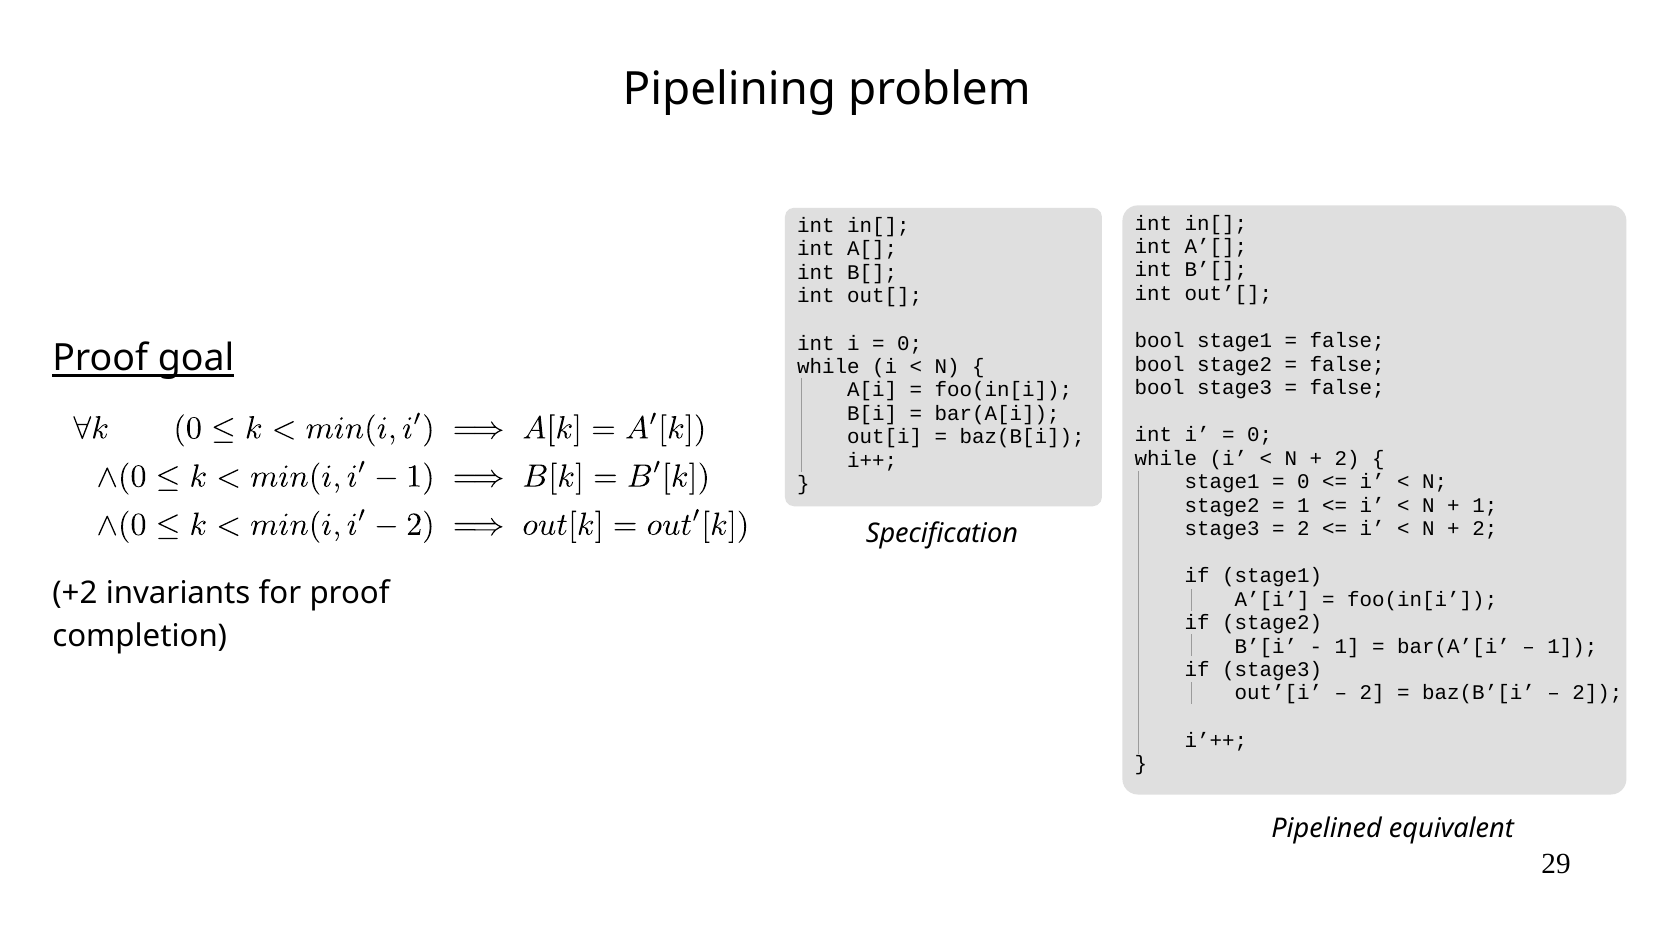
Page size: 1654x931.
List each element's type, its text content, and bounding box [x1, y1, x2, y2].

text_box [73, 412, 747, 543]
text_box int in[]; int A’[]; int B’[]; int out’[]; bool stage1 = false; bool stage2 = false; bool stage3 = false; int i’ = 0; while (i’ < N + 2) { stage1 = 0 <= i’ < N; stage2 = 1 <= i’ < N + 1; stage3 = 2 <= i’ < N + 2; if (stage1) A’[i’] = foo(in[i’]); if (stage2) B’[i’ - 1] = bar(A’[i’ – 1]); if (stage3) out’[i’ – 2] = baz(B’[i’ – 2]); i’++; } [1119, 205, 1645, 808]
text_box Pipelined equivalent [1242, 801, 1543, 850]
text_box Proof goal [37, 323, 263, 385]
text_box int in[]; int A[]; int B[]; int out[]; int i = 0; while (i < N) { A[i] = foo(in[i]); B[i] = bar(A[i]); out[i] = baz(B[i]); i++; } [782, 207, 1102, 529]
text_box Pipelining problem [451, 47, 1202, 119]
text_box (+2 invariants for proof completion) [37, 562, 563, 616]
text_box Specification [848, 506, 1036, 555]
